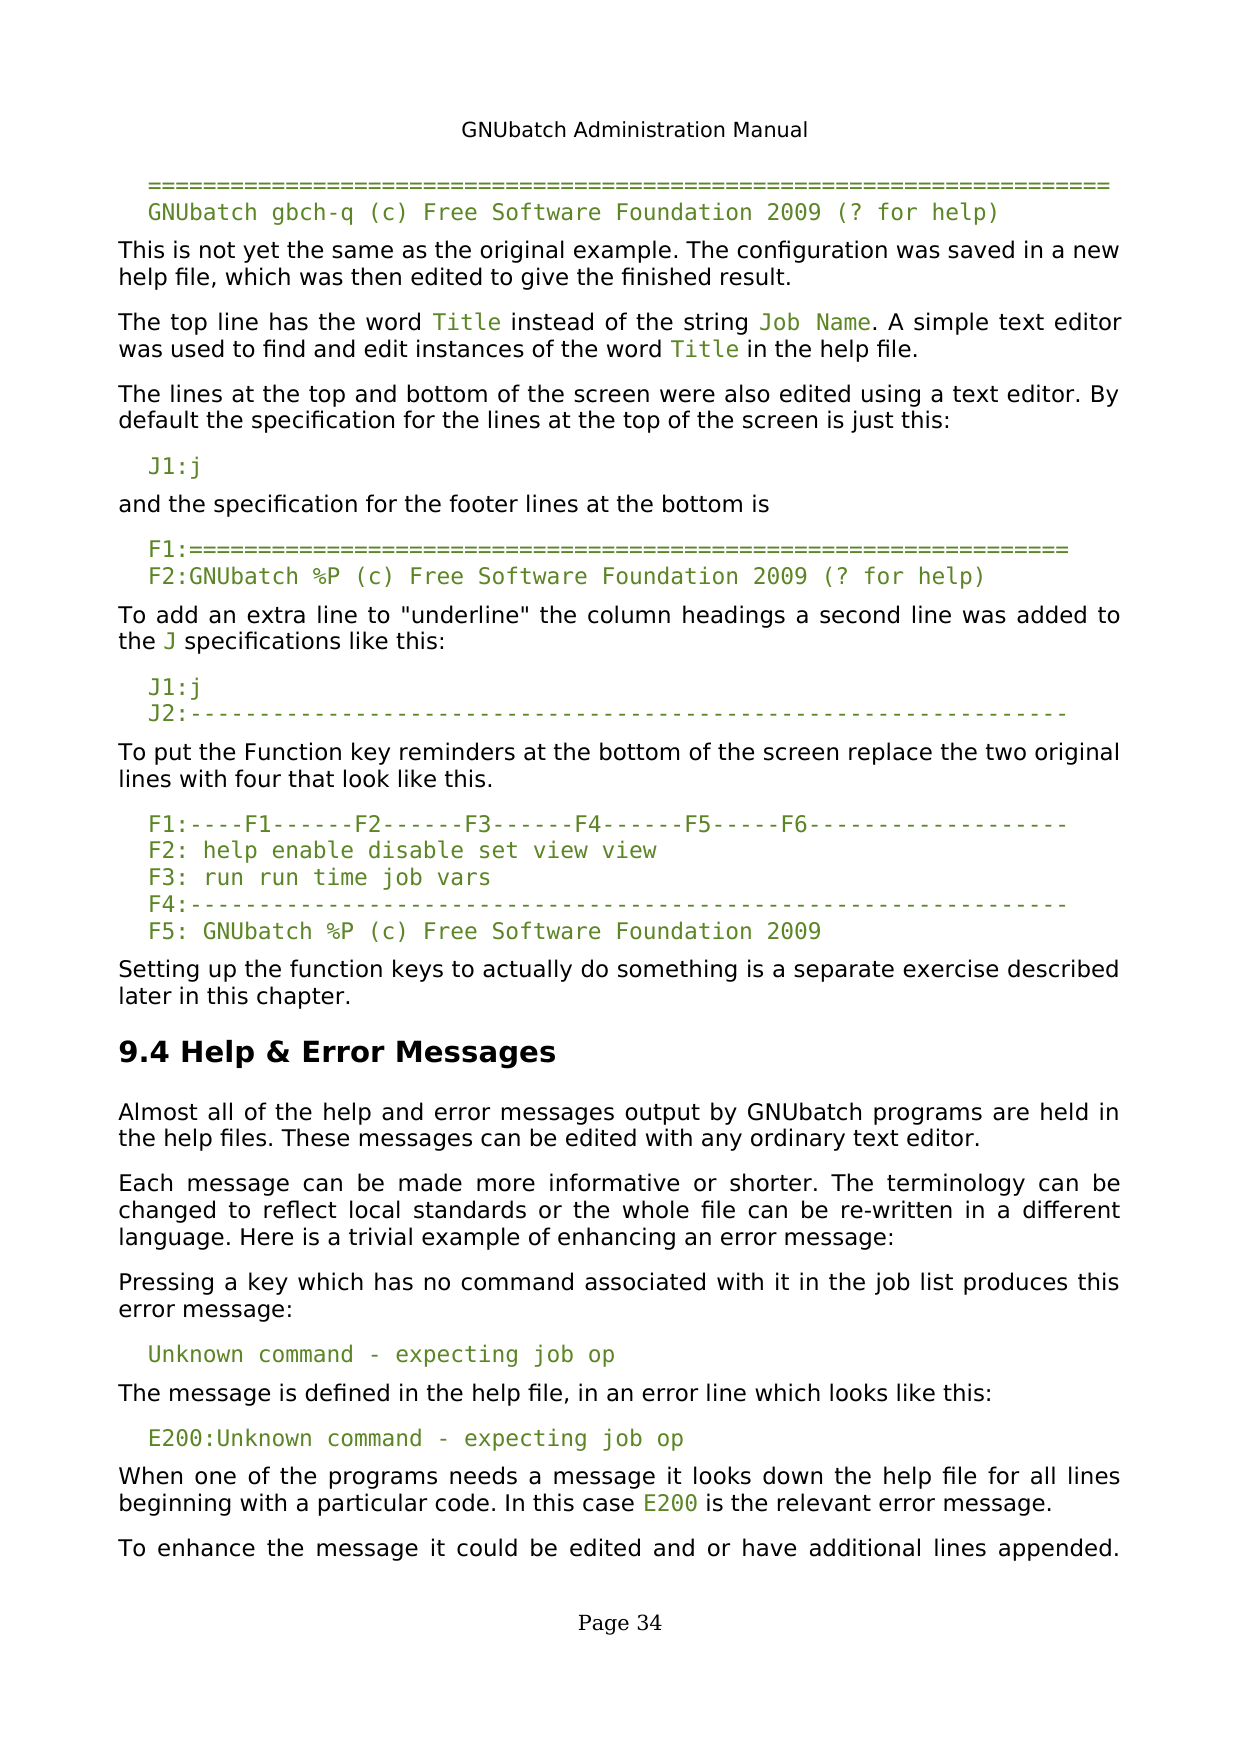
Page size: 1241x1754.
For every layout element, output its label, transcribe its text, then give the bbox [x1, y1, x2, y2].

subtitle Help & Error Messages [118, 1035, 1122, 1069]
text J1:j J2:---------------------------------------------------------------- [148, 674, 1122, 727]
text ====================================================================== [148, 172, 1122, 199]
text To put the Function key reminders at the bottom of the screen replace the two original lines with four that look like this. [118, 739, 1122, 792]
text F1:----F1------F2------F3------F4------F5-----F6------------------- F2: help enable disable set view view F3: run run time job vars F4:---------------------------------------------------------------- F5: GNUbatch %P (c) Free Software Foundation 2009 [148, 811, 1122, 945]
text To add an extra line to "underline" the column headings a second line was added to the J specifications like this: [118, 602, 1122, 655]
text Setting up the function keys to actually do something is a separate exercise described later in this chapter. [118, 956, 1122, 1010]
text Almost all of the help and error messages output by GNUbatch programs are held in the help files. These messages can be edited with any ordinary text editor. [118, 1099, 1122, 1152]
text F1:================================================================ F2:GNUbatch %P (c) Free Software Foundation 2009 (? for help) [148, 536, 1122, 590]
text GNUbatch gbch-q (c) Free Software Foundation 2009 (? for help) [148, 199, 1122, 225]
text The lines at the top and bottom of the screen were also edited using a text editor. By default the specification for the lines at the top of the screen is just this: [118, 381, 1122, 434]
text E200:Unknown command - expecting job op [148, 1425, 1122, 1452]
text When one of the programs needs a message it looks down the help file for all lines beginning with a particular code. In this case E200 is the relevant error message. [118, 1463, 1122, 1517]
text The message is defined in the help file, in an error line which looks like this: [118, 1380, 1122, 1406]
text To enhance the message it could be edited and or have additional lines appended. [118, 1535, 1122, 1562]
text The top line has the word Title instead of the string Job Name. A simple text editor was used to find and edit instances of the word Title in the help file. [118, 309, 1122, 363]
text J1:j [148, 453, 1122, 479]
text and the specification for the footer lines at the bottom is [118, 491, 1122, 518]
text Each message can be made more informative or shorter. The terminology can be changed to reflect local standards or the whole file can be re-written in a different language. Here is a trivial example of enhancing an error message: [118, 1171, 1122, 1251]
text This is not yet the same as the original example. The configuration was saved in a new help file, which was then edited to give the finished result. [118, 237, 1122, 291]
text Unknown command - expecting job op [148, 1341, 1122, 1368]
text Pressing a key which has no command associated with it in the job list produces this error message: [118, 1269, 1122, 1323]
